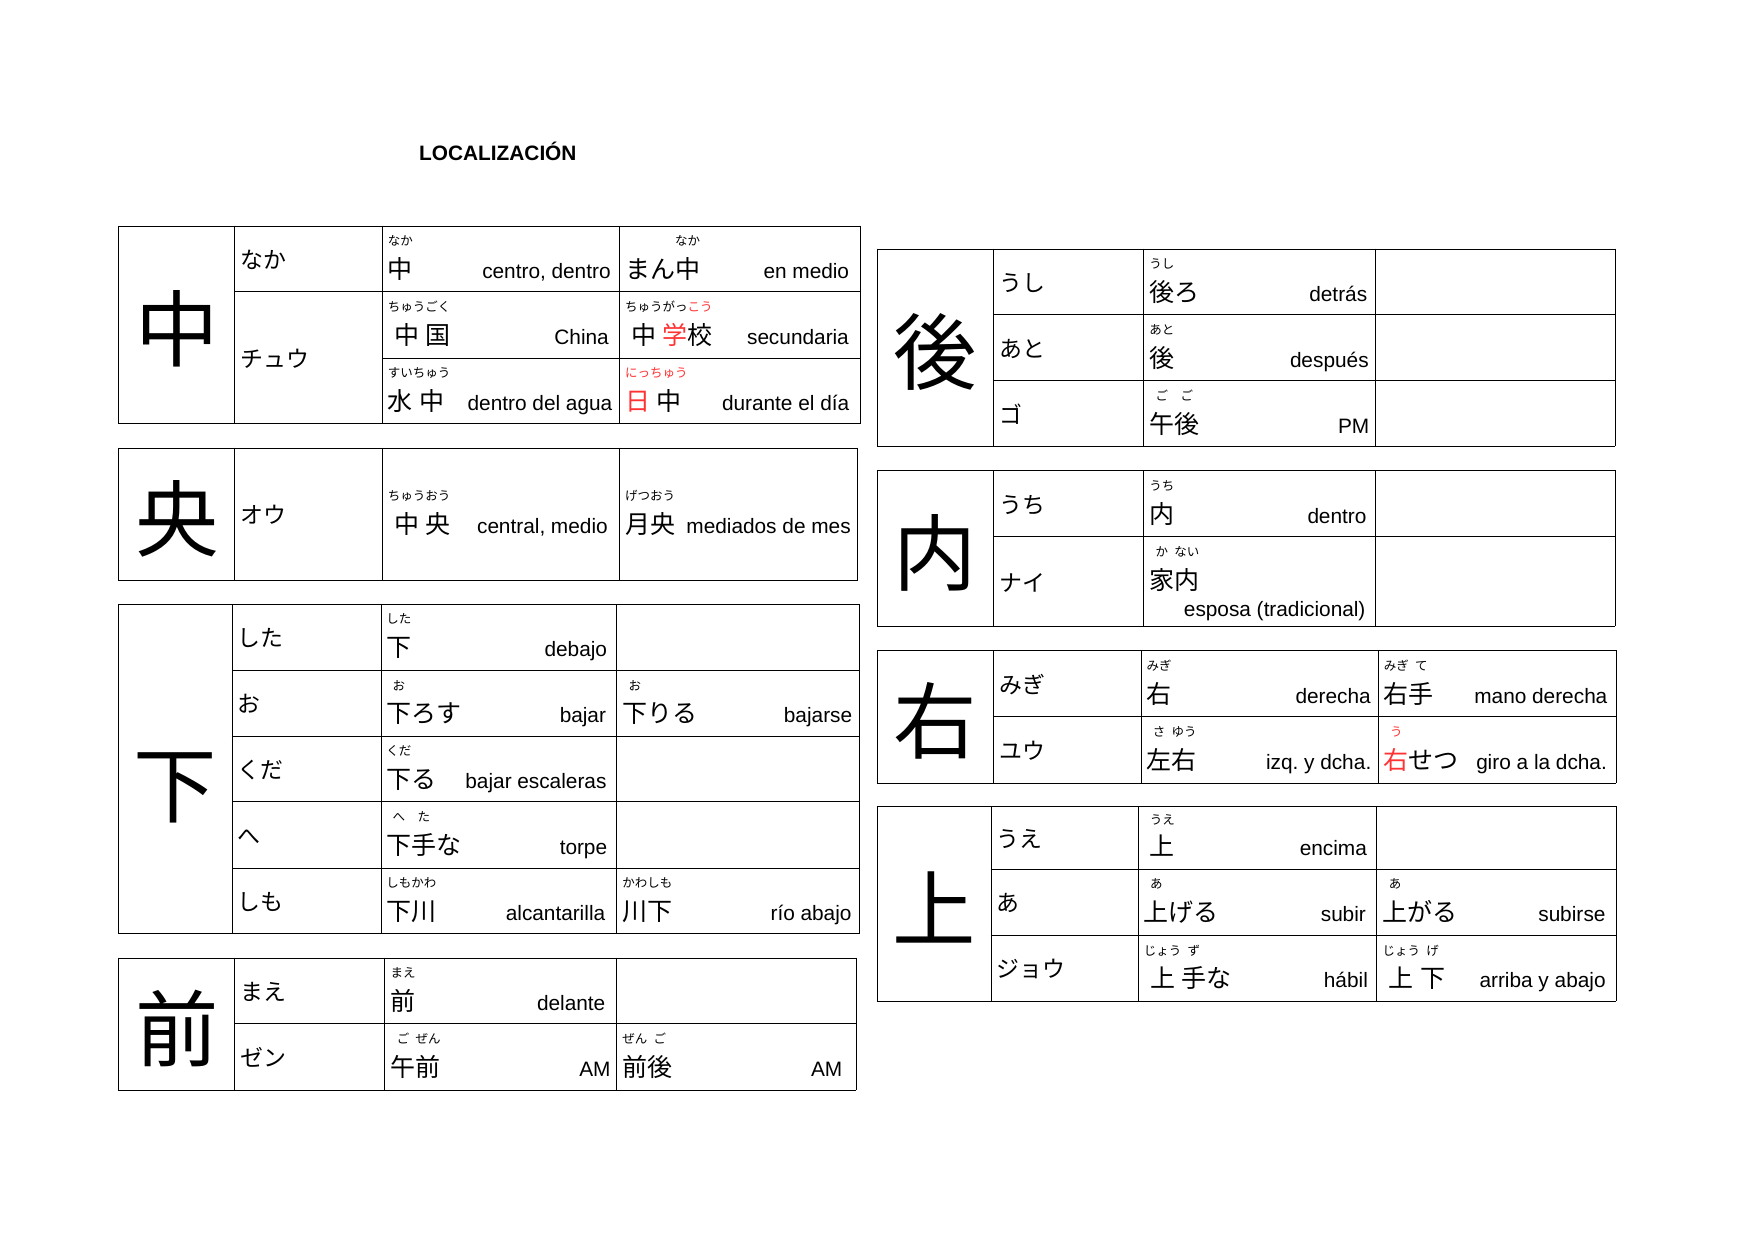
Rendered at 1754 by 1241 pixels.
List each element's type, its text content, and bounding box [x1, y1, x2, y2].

table_cell 日にっ中ちゅう durante el día [620, 359, 860, 423]
table_header [1377, 807, 1616, 869]
table_cell 左さ右ゆう izq. y dcha. [1142, 717, 1378, 782]
table_cell 下おりる bajarse [617, 671, 859, 736]
table_cell 中ちゅう国ごく China [383, 292, 619, 357]
table_cell くだ [233, 737, 381, 801]
table_cell 下くだる bajar escaleras [382, 737, 616, 801]
table_header うえ [992, 807, 1138, 869]
table_header 下 [119, 605, 232, 933]
table_header 中なか centro, dentro [383, 227, 619, 291]
table_cell 右うせつ giro a la dcha. [1379, 717, 1616, 782]
table_cell あと [994, 315, 1143, 380]
text LOCALIZACIÓN [118, 141, 877, 165]
table_cell 水すい中ちゅう dentro del agua [383, 359, 619, 423]
table_cell 午ご後ご PM [1144, 381, 1375, 446]
table_cell ゴ [994, 381, 1143, 446]
table_header 後うしろ detrás [1144, 250, 1375, 314]
table_header [1376, 471, 1615, 536]
table_cell 下しも川かわ alcantarilla [382, 869, 616, 933]
table_cell ナイ [994, 537, 1143, 626]
table_cell 前ぜん後ご AM [617, 1024, 856, 1089]
table_cell お [233, 671, 381, 736]
table_header オウ [235, 449, 382, 579]
table_cell [1376, 315, 1615, 380]
table_header 中ちゅう央おう central, medio [383, 449, 619, 579]
table_header 央 [119, 449, 234, 579]
table_cell チュウ [235, 292, 382, 423]
table_header 下した debajo [382, 605, 616, 669]
table_cell [1376, 537, 1615, 626]
table_header 前まえ delante [385, 959, 616, 1023]
table_header なか [235, 227, 382, 291]
table_cell 上じょう手ずな hábil [1139, 936, 1376, 1001]
table_cell 後あと después [1144, 315, 1375, 380]
table_header [617, 605, 859, 669]
table_header みぎ [994, 651, 1141, 716]
table_header した [233, 605, 381, 669]
table_cell 上あげる subir [1139, 870, 1376, 934]
table_header うち [994, 471, 1143, 536]
table_header [1376, 250, 1615, 314]
table_cell ユウ [994, 717, 1141, 782]
table_header 内 [878, 471, 993, 626]
table_cell [1376, 381, 1615, 446]
table_cell ゼン [235, 1024, 384, 1089]
table_cell へ [233, 802, 381, 867]
table_cell しも [233, 869, 381, 933]
table_header うし [994, 250, 1143, 314]
table_header 中 [119, 227, 234, 423]
table_cell 家か内ない esposa (tradicional) [1144, 537, 1375, 626]
table_header 右 [878, 651, 993, 782]
table_cell 下おろす bajar [382, 671, 616, 736]
table_cell 上じょう下げ arriba y abajo [1377, 936, 1616, 1001]
table_header 右みぎ手て mano derecha [1379, 651, 1616, 716]
table_header 上 [878, 807, 991, 1001]
table_header [617, 959, 856, 1023]
table_header まえ [235, 959, 384, 1023]
table_header 後 [878, 250, 993, 446]
table_cell 上あがる subirse [1377, 870, 1616, 934]
table_header 前 [119, 959, 234, 1089]
table_cell ジョウ [992, 936, 1138, 1001]
table_header 内うち dentro [1144, 471, 1375, 536]
table_header 月げつ央おう mediados de mes [620, 449, 857, 579]
table_cell あ [992, 870, 1138, 934]
table_cell [617, 802, 859, 867]
table_cell [617, 737, 859, 801]
table_header まん中なか en medio [620, 227, 860, 291]
table_cell 川かわ下しも río abajo [617, 869, 859, 933]
table_header 上うえ encima [1139, 807, 1376, 869]
table_cell 下へ手たな torpe [382, 802, 616, 867]
table_header 右みぎ derecha [1142, 651, 1378, 716]
table_cell 午ご前ぜん AM [385, 1024, 616, 1089]
table_cell 中ちゅう学がっ校こう secundaria [620, 292, 860, 357]
